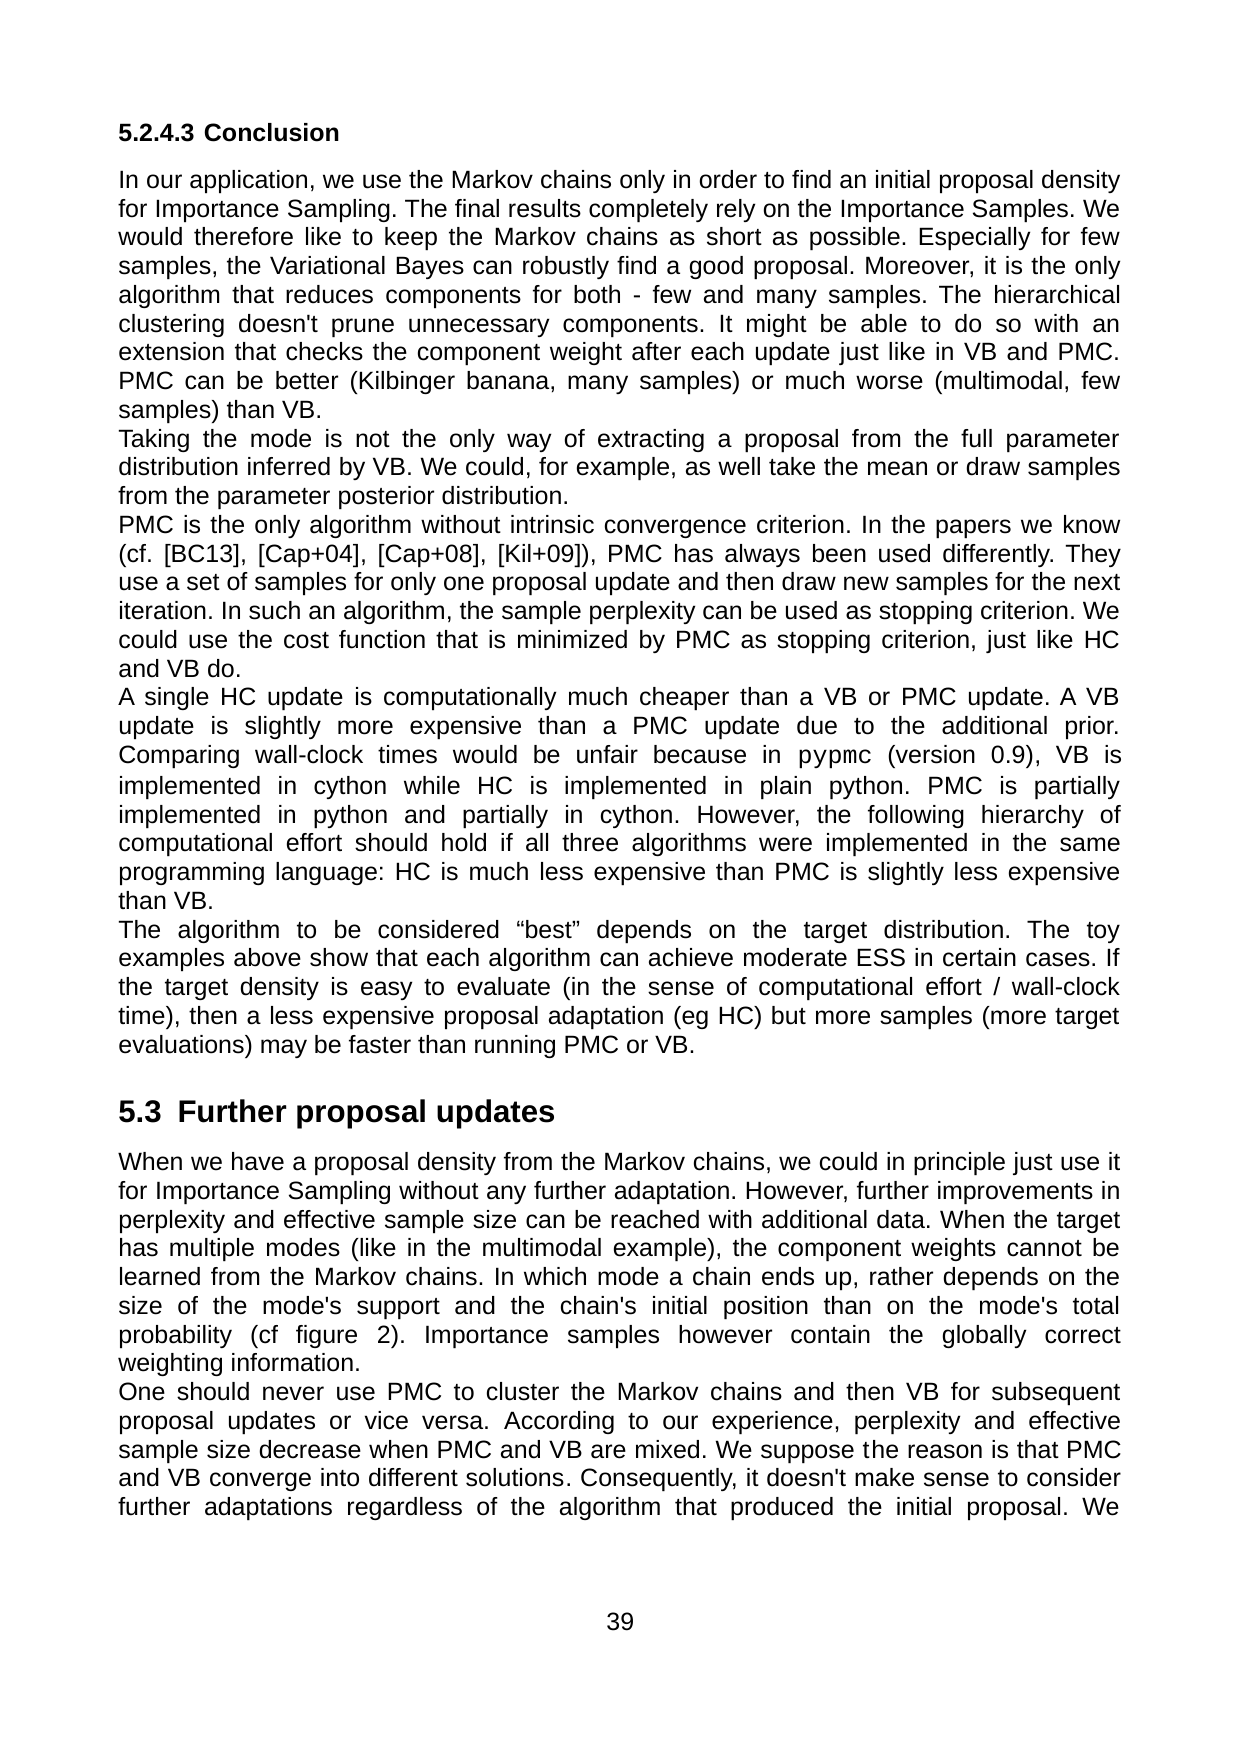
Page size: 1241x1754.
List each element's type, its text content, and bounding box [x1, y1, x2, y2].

text The algorithm to be considered “best” depends on the target distribution. The toy examples above show that each algorithm can achieve moderate ESS in certain cases. If the target density is easy to evaluate (in the sense of computational effort / wall-clock time), then a less expensive proposal adaptation (eg HC) but more samples (more target evaluations) may be faster than running PMC or VB. [118, 914, 1122, 1058]
text PMC is the only algorithm without intrinsic convergence criterion. In the papers we know (cf. [BC13], [Cap+04], [Cap+08], [Kil+09]), PMC has always been used differently. They use a set of samples for only one proposal update and then draw new samples for the next iteration. In such an algorithm, the sample perplexity can be used as stopping criterion. We could use the cost function that is minimized by PMC as stopping criterion, just like HC and VB do. [118, 510, 1122, 682]
subtitle Further proposal updates [118, 1093, 1122, 1129]
subtitle Conclusion [118, 118, 1122, 147]
text When we have a proposal density from the Markov chains, we could in principle just use it for Importance Sampling without any further adaptation. However, further improvements in perplexity and effective sample size can be reached with additional data. When the target has multiple modes (like in the multimodal example), the component weights cannot be learned from the Markov chains. In which mode a chain ends up, rather depends on the size of the mode's support and the chain's initial position than on the mode's total probability (cf figure 2). Importance samples however contain the globally correct weighting information. [118, 1147, 1122, 1377]
text One should never use PMC to cluster the Markov chains and then VB for subsequent proposal updates or vice versa. According to our experience, perplexity and effective sample size decrease when PMC and VB are mixed. We suppose the reason is that PMC and VB converge into different solutions. Consequently, it doesn't make sense to consider further adaptations regardless of the algorithm that produced the initial proposal. We [118, 1377, 1122, 1521]
text Taking the mode is not the only way of extracting a proposal from the full parameter distribution inferred by VB. We could, for example, as well take the mean or draw samples from the parameter posterior distribution. [118, 424, 1122, 510]
text A single HC update is computationally much cheaper than a VB or PMC update. A VB update is slightly more expensive than a PMC update due to the additional prior. Comparing wall-clock times would be unfair because in pypmc (version 0.9), VB is implemented in cython while HC is implemented in plain python. PMC is partially implemented in python and partially in cython. However, the following hierarchy of computational effort should hold if all three algorithms were implemented in the same programming language: HC is much less expensive than PMC is slightly less expensive than VB. [118, 682, 1122, 914]
text In our application, we use the Markov chains only in order to find an initial proposal density for Importance Sampling. The final results completely rely on the Importance Samples. We would therefore like to keep the Markov chains as short as possible. Especially for few samples, the Variational Bayes can robustly find a good proposal. Moreover, it is the only algorithm that reduces components for both - few and many samples. The hierarchical clustering doesn't prune unnecessary components. It might be able to do so with an extension that checks the component weight after each update just like in VB and PMC. PMC can be better (Kilbinger banana, many samples) or much worse (multimodal, few samples) than VB. [118, 165, 1122, 424]
